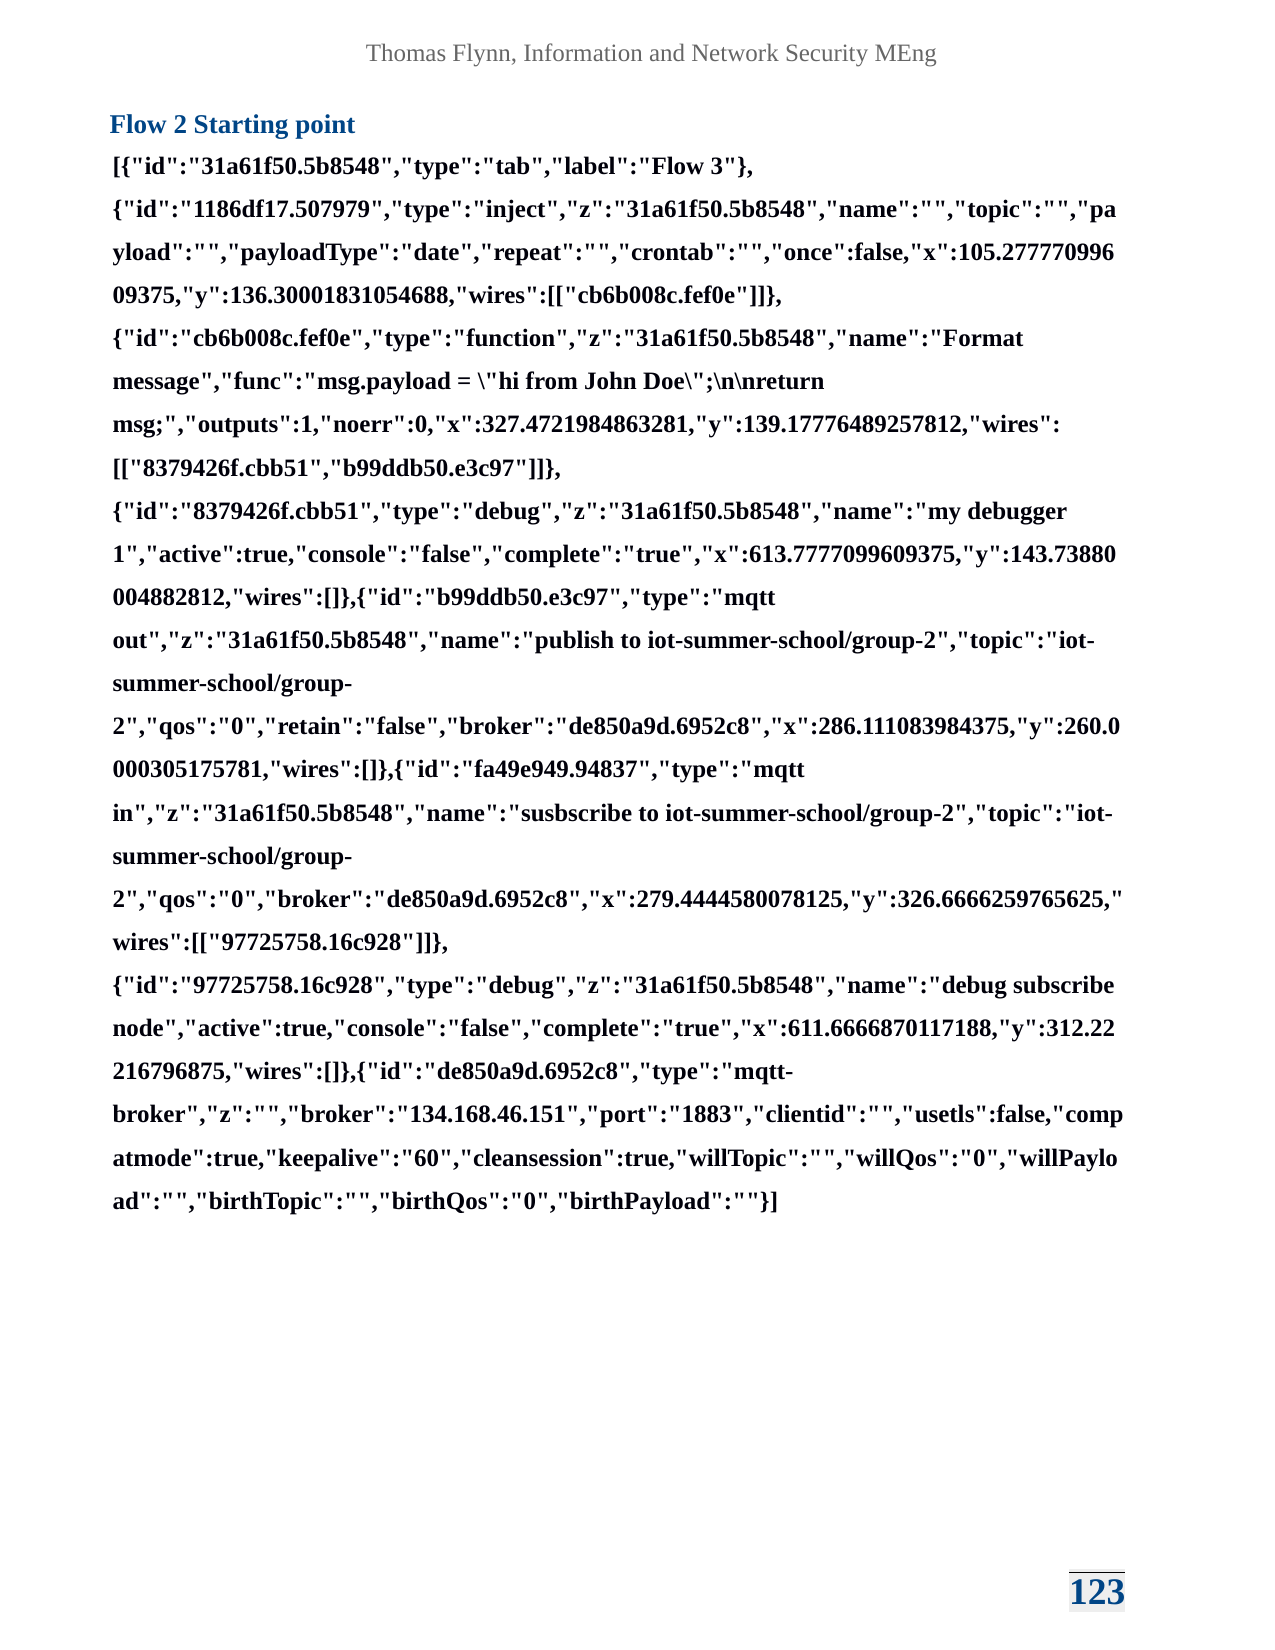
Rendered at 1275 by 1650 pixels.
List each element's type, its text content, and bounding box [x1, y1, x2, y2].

subtitle Flow 2 Starting point [109, 108, 1125, 139]
text [{"id":"31a61f50.5b8548","type":"tab","label":"Flow 3"},{"id":"1186df17.507979","type":"inject","z":"31a61f50.5b8548","name":"","topic":"","payload":"","payloadType":"date","repeat":"","crontab":"","once":false,"x":105.27777099609375,"y":136.30001831054688,"wires":[["cb6b008c.fef0e"]]},{"id":"cb6b008c.fef0e","type":"function","z":"31a61f50.5b8548","name":"Format message","func":"msg.payload = \"hi from John Doe\";\n\nreturn msg;","outputs":1,"noerr":0,"x":327.4721984863281,"y":139.17776489257812,"wires":[["8379426f.cbb51","b99ddb50.e3c97"]]},{"id":"8379426f.cbb51","type":"debug","z":"31a61f50.5b8548","name":"my debugger 1","active":true,"console":"false","complete":"true","x":613.7777099609375,"y":143.73880004882812,"wires":[]},{"id":"b99ddb50.e3c97","type":"mqtt out","z":"31a61f50.5b8548","name":"publish to iot-summer-school/group-2","topic":"iot-summer-school/group-2","qos":"0","retain":"false","broker":"de850a9d.6952c8","x":286.111083984375,"y":260.0000305175781,"wires":[]},{"id":"fa49e949.94837","type":"mqtt in","z":"31a61f50.5b8548","name":"susbscribe to iot-summer-school/group-2","topic":"iot-summer-school/group-2","qos":"0","broker":"de850a9d.6952c8","x":279.4444580078125,"y":326.6666259765625,"wires":[["97725758.16c928"]]},{"id":"97725758.16c928","type":"debug","z":"31a61f50.5b8548","name":"debug subscribe node","active":true,"console":"false","complete":"true","x":611.6666870117188,"y":312.22216796875,"wires":[]},{"id":"de850a9d.6952c8","type":"mqtt-broker","z":"","broker":"134.168.46.151","port":"1883","clientid":"","usetls":false,"compatmode":true,"keepalive":"60","cleansession":true,"willTopic":"","willQos":"0","willPayload":"","birthTopic":"","birthQos":"0","birthPayload":""}] [112, 151, 1125, 1214]
